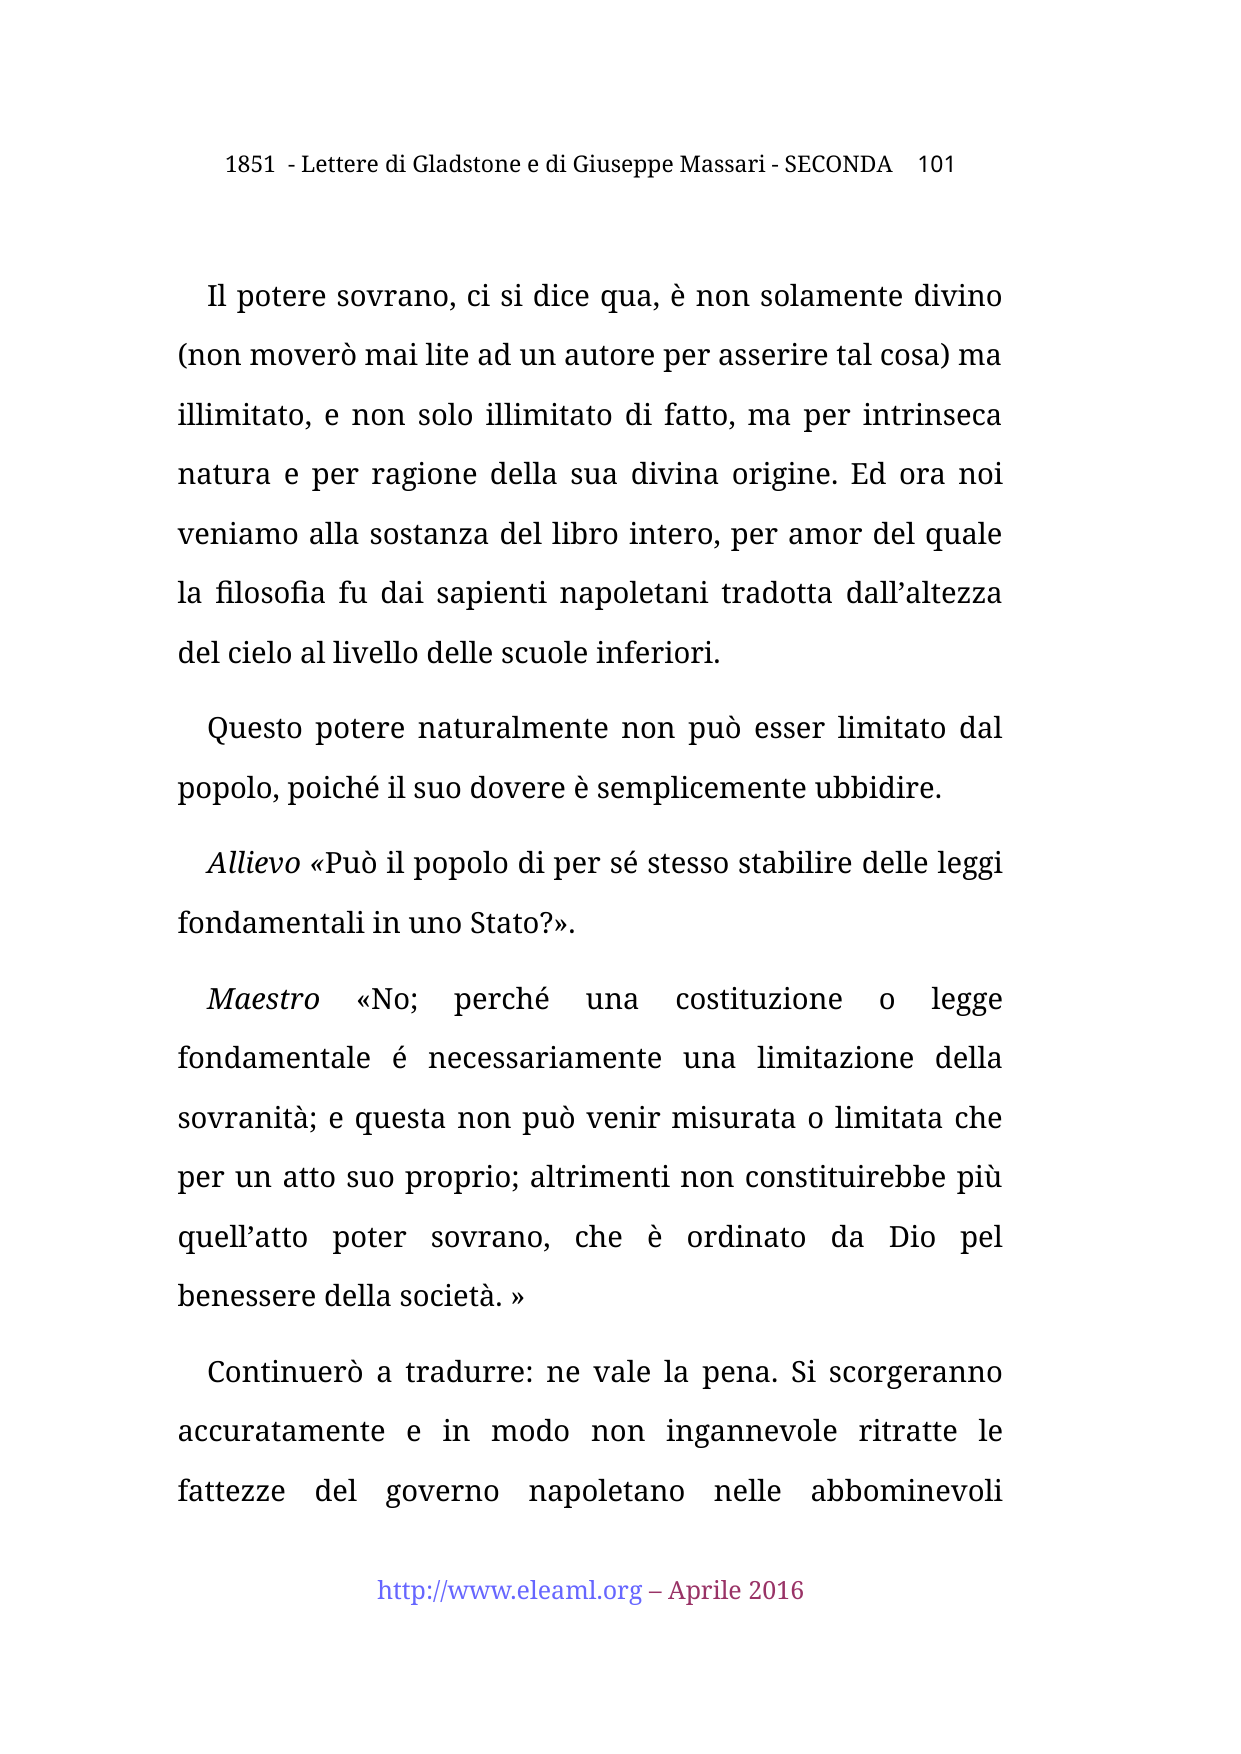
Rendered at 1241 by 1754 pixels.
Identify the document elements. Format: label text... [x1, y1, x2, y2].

text Il potere sovrano, ci si dice qua, è non solamente divino (non moverò mai lite ad un autore per asserire tal cosa) ma illimitato, e non solo illimitato di fatto, ma per intrinseca natura e per ragione della sua divina origine. Ed ora noi veniamo alla sostanza del libro intero, per amor del quale la filosofia fu dai sapienti napoletani tradotta dall’altezza del cielo al livello delle scuole inferiori. [177, 275, 1004, 672]
text Questo potere naturalmente non può esser limitato dal popolo, poiché il suo dovere è semplicemente ubbidire. [177, 708, 1004, 807]
text Allievo «Può il popolo di per sé stesso stabilire delle leggi fondamentali in uno Stato?». [177, 843, 1004, 942]
text Continuerò a tradurre: ne vale la pena. Si scorgeranno accuratamente e in modo non ingannevole ritratte le fattezze del governo napoletano nelle abbominevoli [177, 1351, 1004, 1510]
text Maestro «No; perché una costituzione o legge fondamentale é necessariamente una limitazione della sovranità; e questa non può venir misurata o limitata che per un atto suo proprio; altrimenti non constituirebbe più quell’atto poter sovrano, che è ordinato da Dio pel benessere della società. » [177, 978, 1004, 1315]
